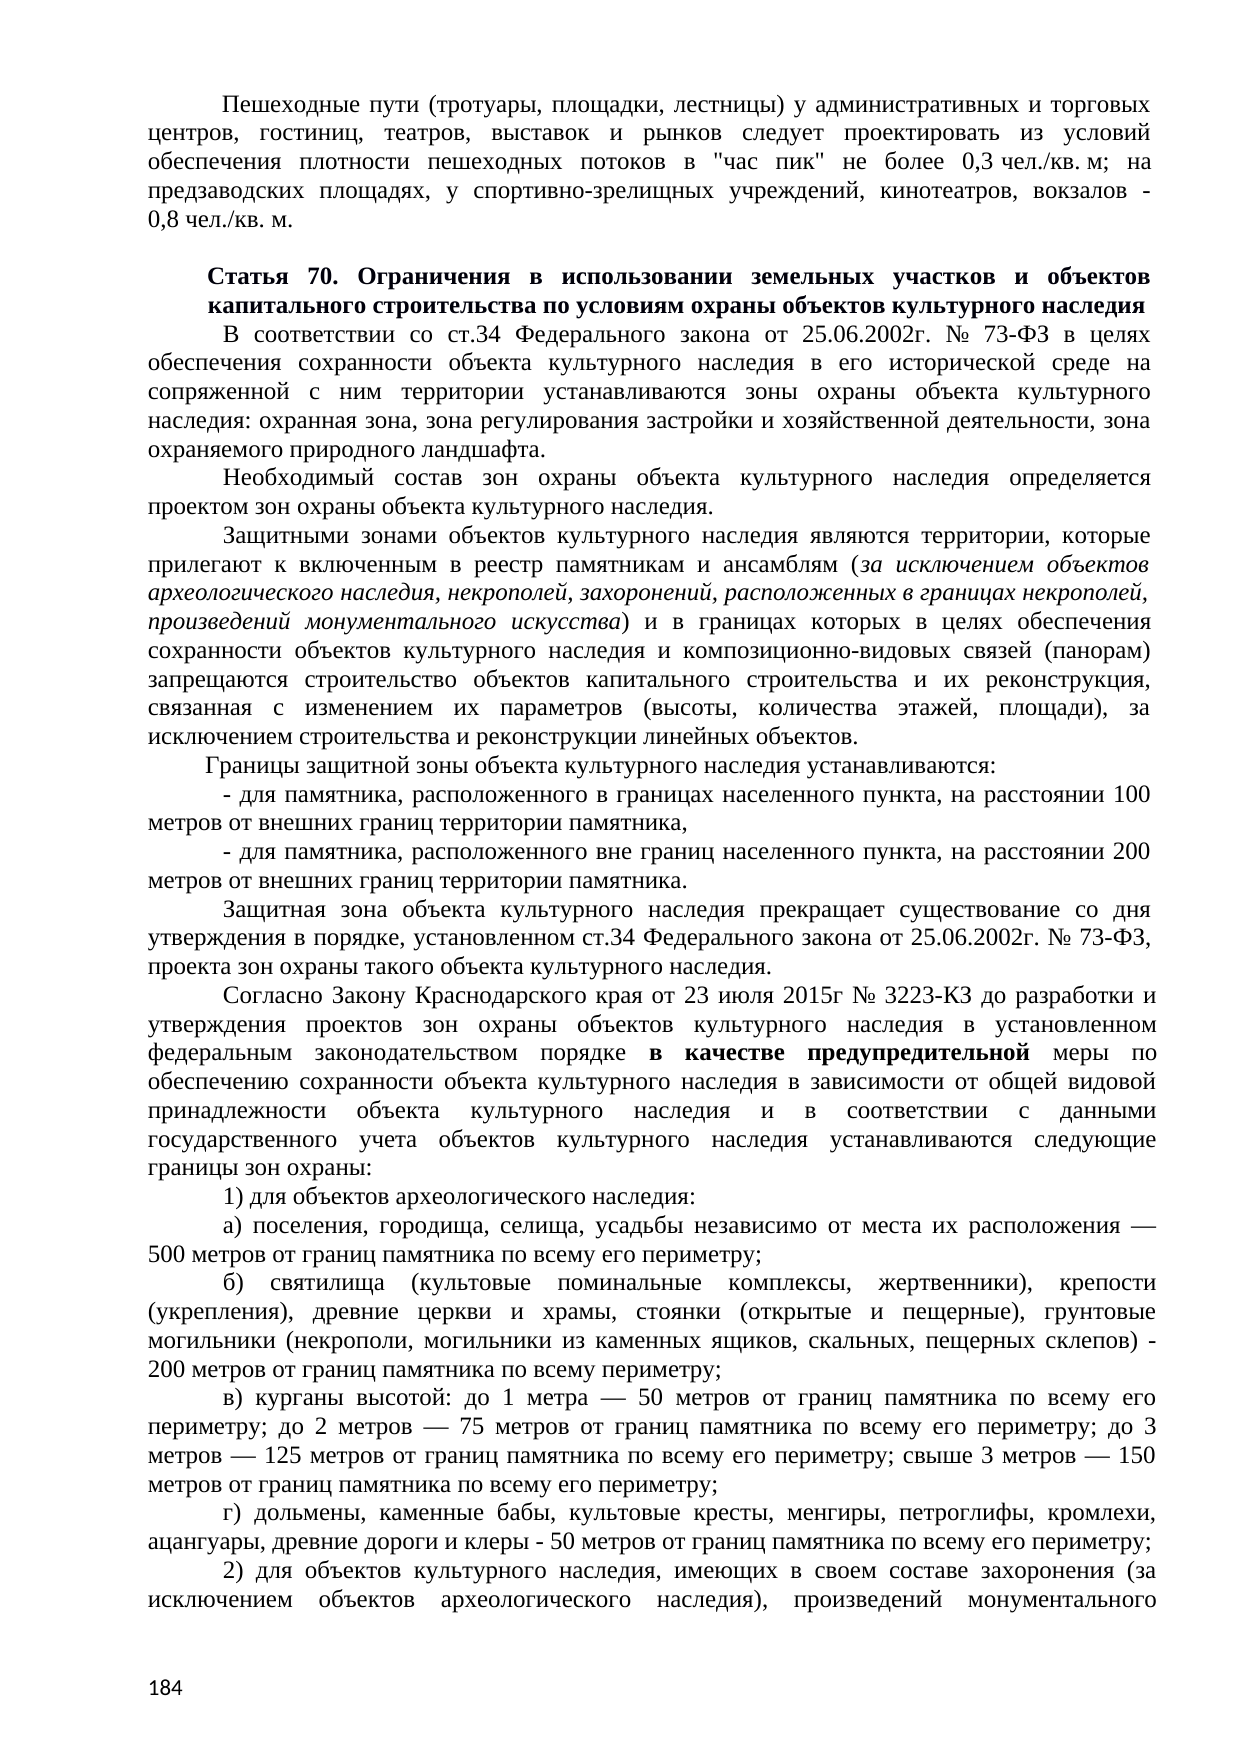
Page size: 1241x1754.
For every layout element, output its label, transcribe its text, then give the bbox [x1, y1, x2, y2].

text - для памятника, расположенного вне границ населенного пункта, на расстоянии 200 метров от внешних границ территории памятника. [148, 836, 1152, 894]
text б) святилища (культовые поминальные комплексы, жертвенники), крепости (укрепления), древние церкви и храмы, стоянки (открытые и пещерные), грунтовые могильники (некрополи, могильники из каменных ящиков, скальных, пещерных склепов) - 200 метров от границ памятника по всему периметру; [148, 1267, 1157, 1382]
subtitle Статья 70. Ограничения в использовании земельных участков и объектов капитального строительства по условиям охраны объектов культурного наследия [207, 261, 1152, 319]
text Защитная зона объекта культурного наследия прекращает существование со дня утверждения в порядке, установленном ст.34 Федерального закона от 25.06.2002г. № 73-ФЗ, проекта зон охраны такого объекта культурного наследия. [148, 894, 1152, 980]
text 1) для объектов археологического наследия: [148, 1181, 1157, 1210]
text в) курганы высотой: до 1 метра — 50 метров от границ памятника по всему его периметру; до 2 метров — 75 метров от границ памятника по всему его периметру; до 3 метров — 125 метров от границ памятника по всему его периметру; свыше 3 метров — 150 метров от границ памятника по всему его периметру; [148, 1382, 1157, 1497]
text Границы защитной зоны объекта культурного наследия устанавливаются: [148, 750, 1152, 779]
text г) дольмены, каменные бабы, культовые кресты, менгиры, петроглифы, кромлехи, ацангуары, древние дороги и клеры - 50 метров от границ памятника по всему его периметру; [148, 1497, 1157, 1555]
text - для памятника, расположенного в границах населенного пункта, на расстоянии 100 метров от внешних границ территории памятника, [148, 779, 1152, 836]
text Необходимый состав зон охраны объекта культурного наследия определяется проектом зон охраны объекта культурного наследия. [148, 462, 1152, 520]
text Защитными зонами объектов культурного наследия являются территории, которые прилегают к включенным в реестр памятникам и ансамблям (за исключением объектов археологического наследия, некрополей, захоронений, расположенных в границах некрополей, произведений монументального искусства) и в границах которых в целях обеспечения сохранности объектов культурного наследия и композиционно-видовых связей (панорам) запрещаются строительство объектов капитального строительства и их реконструкция, связанная с изменением их параметров (высоты, количества этажей, площади), за исключением строительства и реконструкции линейных объектов. [148, 520, 1152, 750]
text 2) для объектов культурного наследия, имеющих в своем составе захоронения (за исключением объектов археологического наследия), произведений монументального [148, 1555, 1157, 1612]
text В соответствии со ст.34 Федерального закона от 25.06.2002г. № 73-ФЗ в целях обеспечения сохранности объекта культурного наследия в его исторической среде на сопряженной с ним территории устанавливаются зоны охраны объекта культурного наследия: охранная зона, зона регулирования застройки и хозяйственной деятельности, зона охраняемого природного ландшафта. [148, 319, 1152, 462]
text а) поселения, городища, селища, усадьбы независимо от места их расположения — 500 метров от границ памятника по всему его периметру; [148, 1210, 1157, 1267]
text Пешеходные пути (тротуары, площадки, лестницы) у административных и торговых центров, гостиниц, театров, выставок и рынков следует проектировать из условий обеспечения плотности пешеходных потоков в "час пик" не более 0,3 чел./кв. м; на предзаводских площадях, у спортивно-зрелищных учреждений, кинотеатров, вокзалов - 0,8 чел./кв. м. [148, 89, 1152, 232]
text Согласно Закону Краснодарского края от 23 июля 2015г № 3223-КЗ до разработки и утверждения проектов зон охраны объектов культурного наследия в установленном федеральным законодательством порядке в качестве предупредительной меры по обеспечению сохранности объекта культурного наследия в зависимости от общей видовой принадлежности объекта культурного наследия и в соответствии с данными государственного учета объектов культурного наследия устанавливаются следующие границы зон охраны: [148, 980, 1157, 1181]
